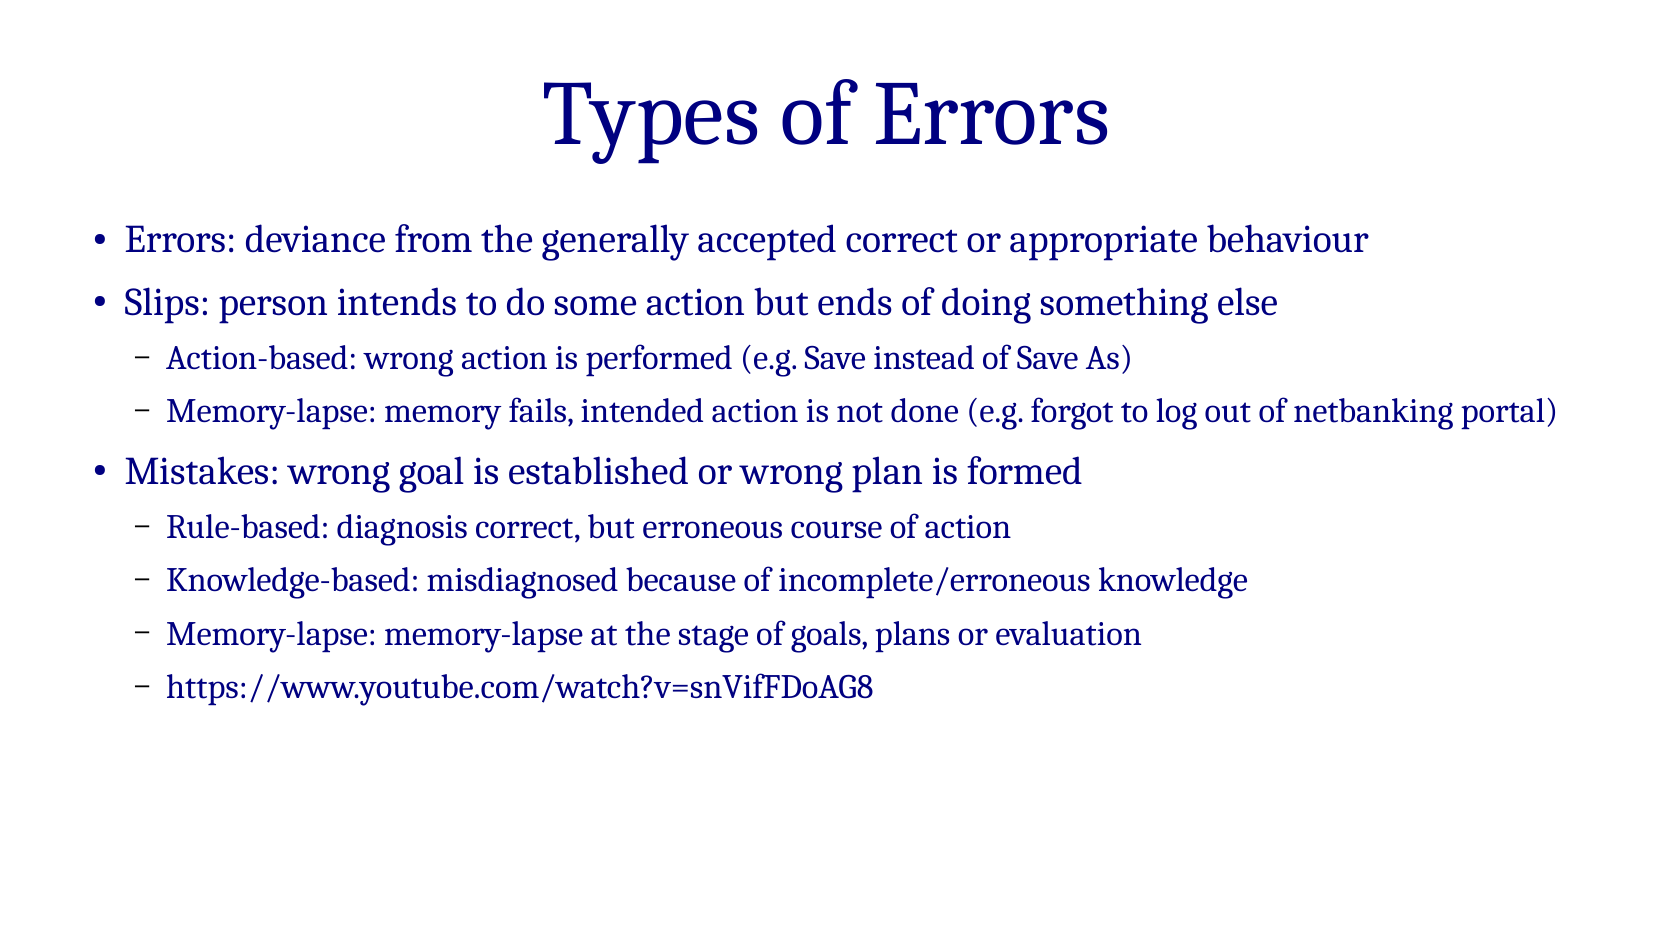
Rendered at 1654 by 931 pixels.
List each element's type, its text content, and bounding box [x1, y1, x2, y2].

list Errors: deviance from the generally accepted correct or appropriate behaviour Slips: person intends to do some action but ends of doing something else Action-based: wrong action is performed (e.g. Save instead of Save As) Memory-lapse: memory fails, intended action is not done (e.g. forgot to log out of netbanking portal) Mistakes: wrong goal is established or wrong plan is formed Rule-based: diagnosis correct, but erroneous course of action Knowledge-based: misdiagnosed because of incomplete/erroneous knowledge Memory-lapse: memory-lapse at the stage of goals, plans or evaluation https://www.youtube.com/watch?v=snVifFDoAG8 [82, 217, 1571, 758]
title Types of Errors [82, 37, 1571, 193]
